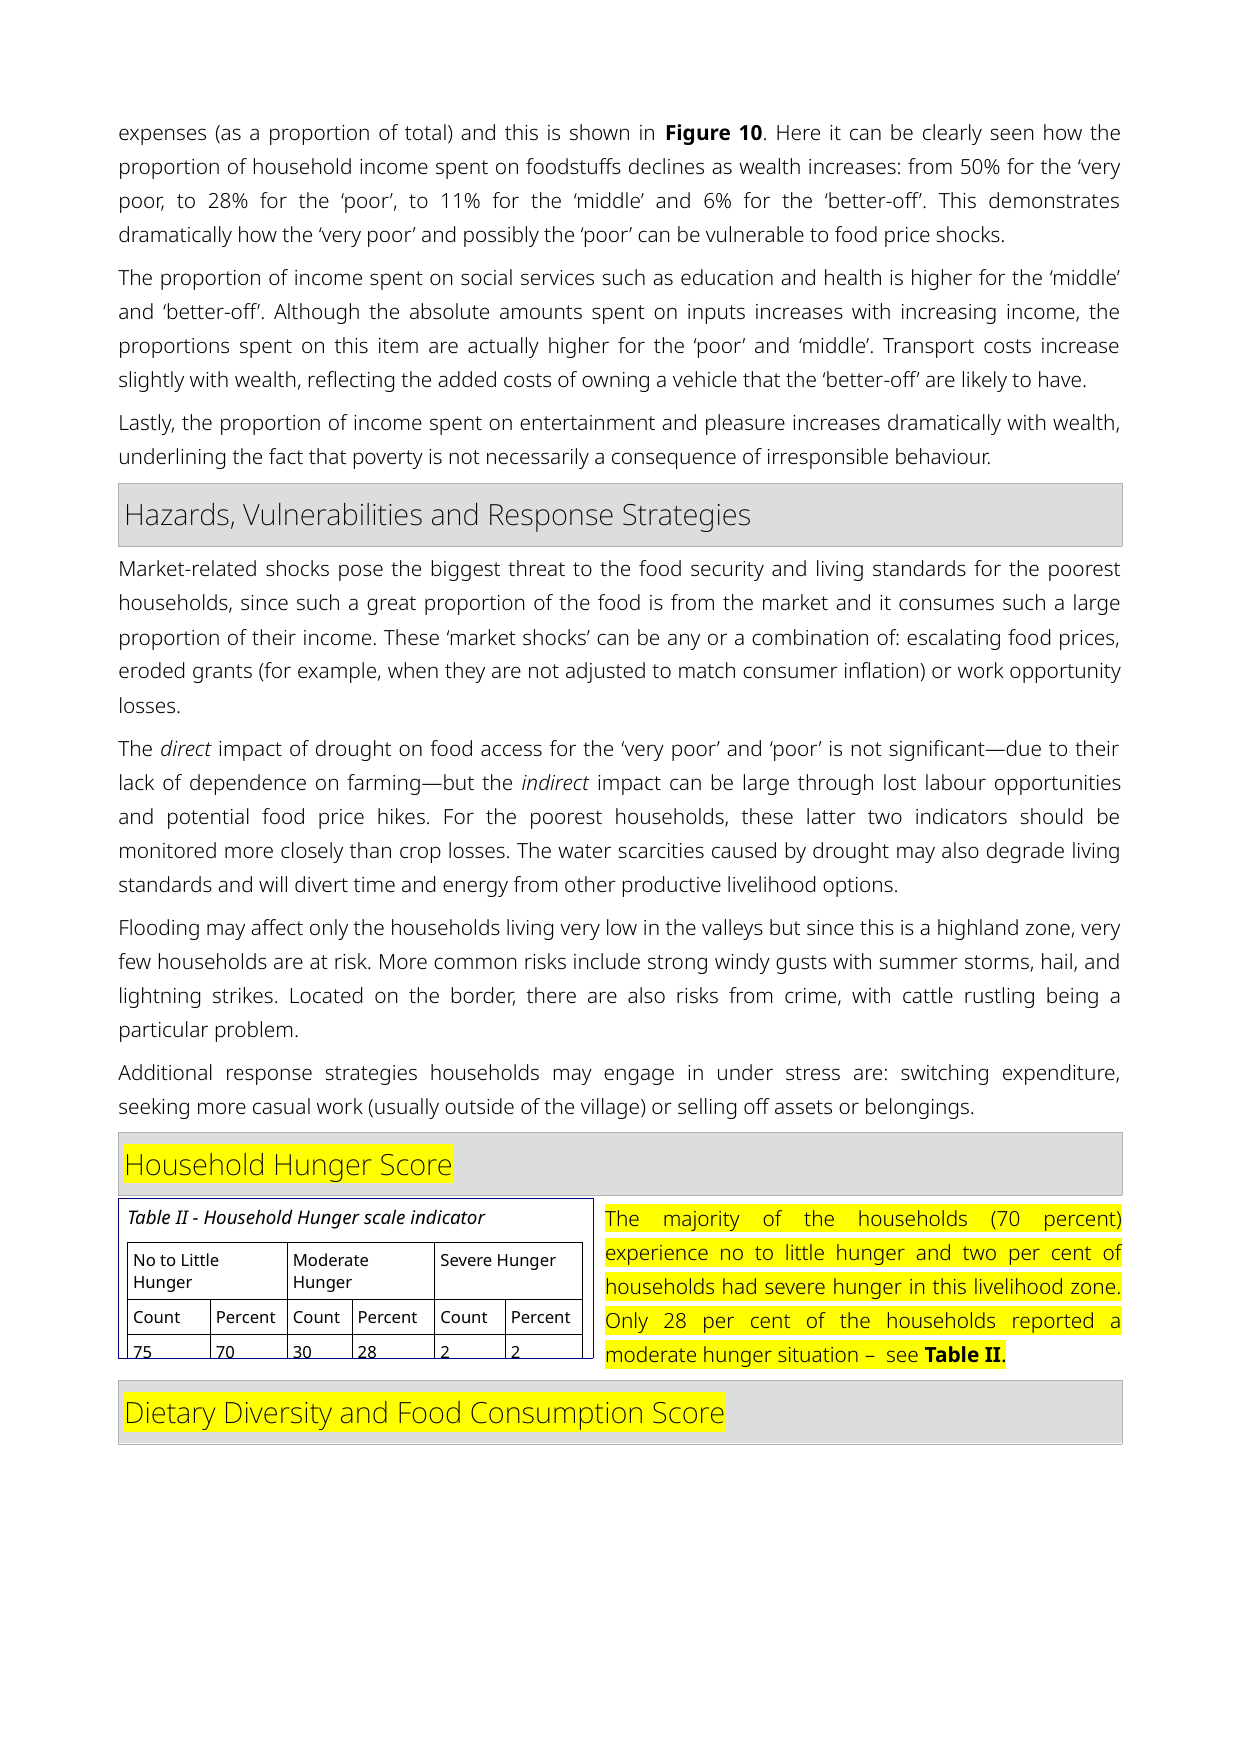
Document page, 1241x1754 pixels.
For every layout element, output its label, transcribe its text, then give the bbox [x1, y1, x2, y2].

table_cell Percent [353, 1300, 434, 1334]
text Table II - Household Hunger scale indicator [127, 1204, 584, 1229]
text The direct impact of drought on food access for the ‘very poor’ and ‘poor’ is not significant—due to their lack of dependence on farming—but the indirect impact can be large through lost labour opportunities and potential food price hikes. For the poorest households, these latter two indicators should be monitored more closely than crop losses. The water scarcities caused by drought may also degrade living standards and will divert time and energy from other productive livelihood options. [118, 734, 1122, 898]
text Additional response strategies households may engage in under stress are: switching expenditure, seeking more casual work (usually outside of the village) or selling off assets or belongings. [118, 1058, 1122, 1120]
table_cell 2 [506, 1335, 582, 1358]
text Lastly, the proportion of income spent on entertainment and pleasure increases dramatically with wealth, underlining the fact that poverty is not necessarily a consequence of irresponsible behaviour. [118, 408, 1122, 471]
table_header No to Little Hunger [128, 1243, 287, 1299]
table_header Dietary Diversity and Food Consumption Score [119, 1381, 1122, 1443]
table_cell Percent [506, 1300, 582, 1334]
table_header Moderate Hunger [288, 1243, 434, 1299]
text The proportion of income spent on social services such as education and health is higher for the ‘middle’ and ‘better-off’. Although the absolute amounts spent on inputs increases with increasing income, the proportions spent on this item are actually higher for the ‘poor’ and ‘middle’. Transport costs increase slightly with wealth, reflecting the added costs of owning a vehicle that the ‘better-off’ are likely to have. [118, 263, 1122, 394]
table_cell 28 [353, 1335, 434, 1358]
table_cell Count [435, 1300, 505, 1334]
text Flooding may affect only the households living very low in the valleys but since this is a highland zone, very few households are at risk. More common risks include strong windy gusts with summer storms, hail, and lightning strikes. Located on the border, there are also risks from crime, with cattle rustling being a particular problem. [118, 913, 1122, 1043]
table_header Household Hunger Score [119, 1133, 1122, 1195]
table_header Hazards, Vulnerabilities and Response Strategies [119, 484, 1122, 546]
table_cell 30 [288, 1335, 352, 1358]
table_cell Count [128, 1300, 210, 1334]
text The majority of the households (70 percent) experience no to little hunger and two per cent of households had severe hunger in this livelihood zone. Only 28 per cent of the households reported a moderate hunger situation – see Table II. [118, 1199, 1122, 1369]
text Market-related shocks pose the biggest threat to the food security and living standards for the poorest households, since such a great proportion of the food is from the market and it consumes such a large proportion of their income. These ‘market shocks’ can be any or a combination of: escalating food prices, eroded grants (for example, when they are not adjusted to match consumer inflation) or work opportunity losses. [118, 554, 1122, 719]
table_cell 70 [211, 1335, 287, 1358]
table_header Severe Hunger [435, 1243, 582, 1299]
table_cell 75 [128, 1335, 210, 1358]
text expenses (as a proportion of total) and this is shown in Figure 10. Here it can be clearly seen how the proportion of household income spent on foodstuffs declines as wealth increases: from 50% for the ‘very poor, to 28% for the ‘poor’, to 11% for the ‘middle’ and 6% for the ‘better-off’. This demonstrates dramatically how the ‘very poor’ and possibly the ‘poor’ can be vulnerable to food price shocks. [118, 118, 1122, 249]
table_cell Percent [211, 1300, 287, 1334]
table_cell Count [288, 1300, 352, 1334]
table_cell 2 [435, 1335, 505, 1358]
